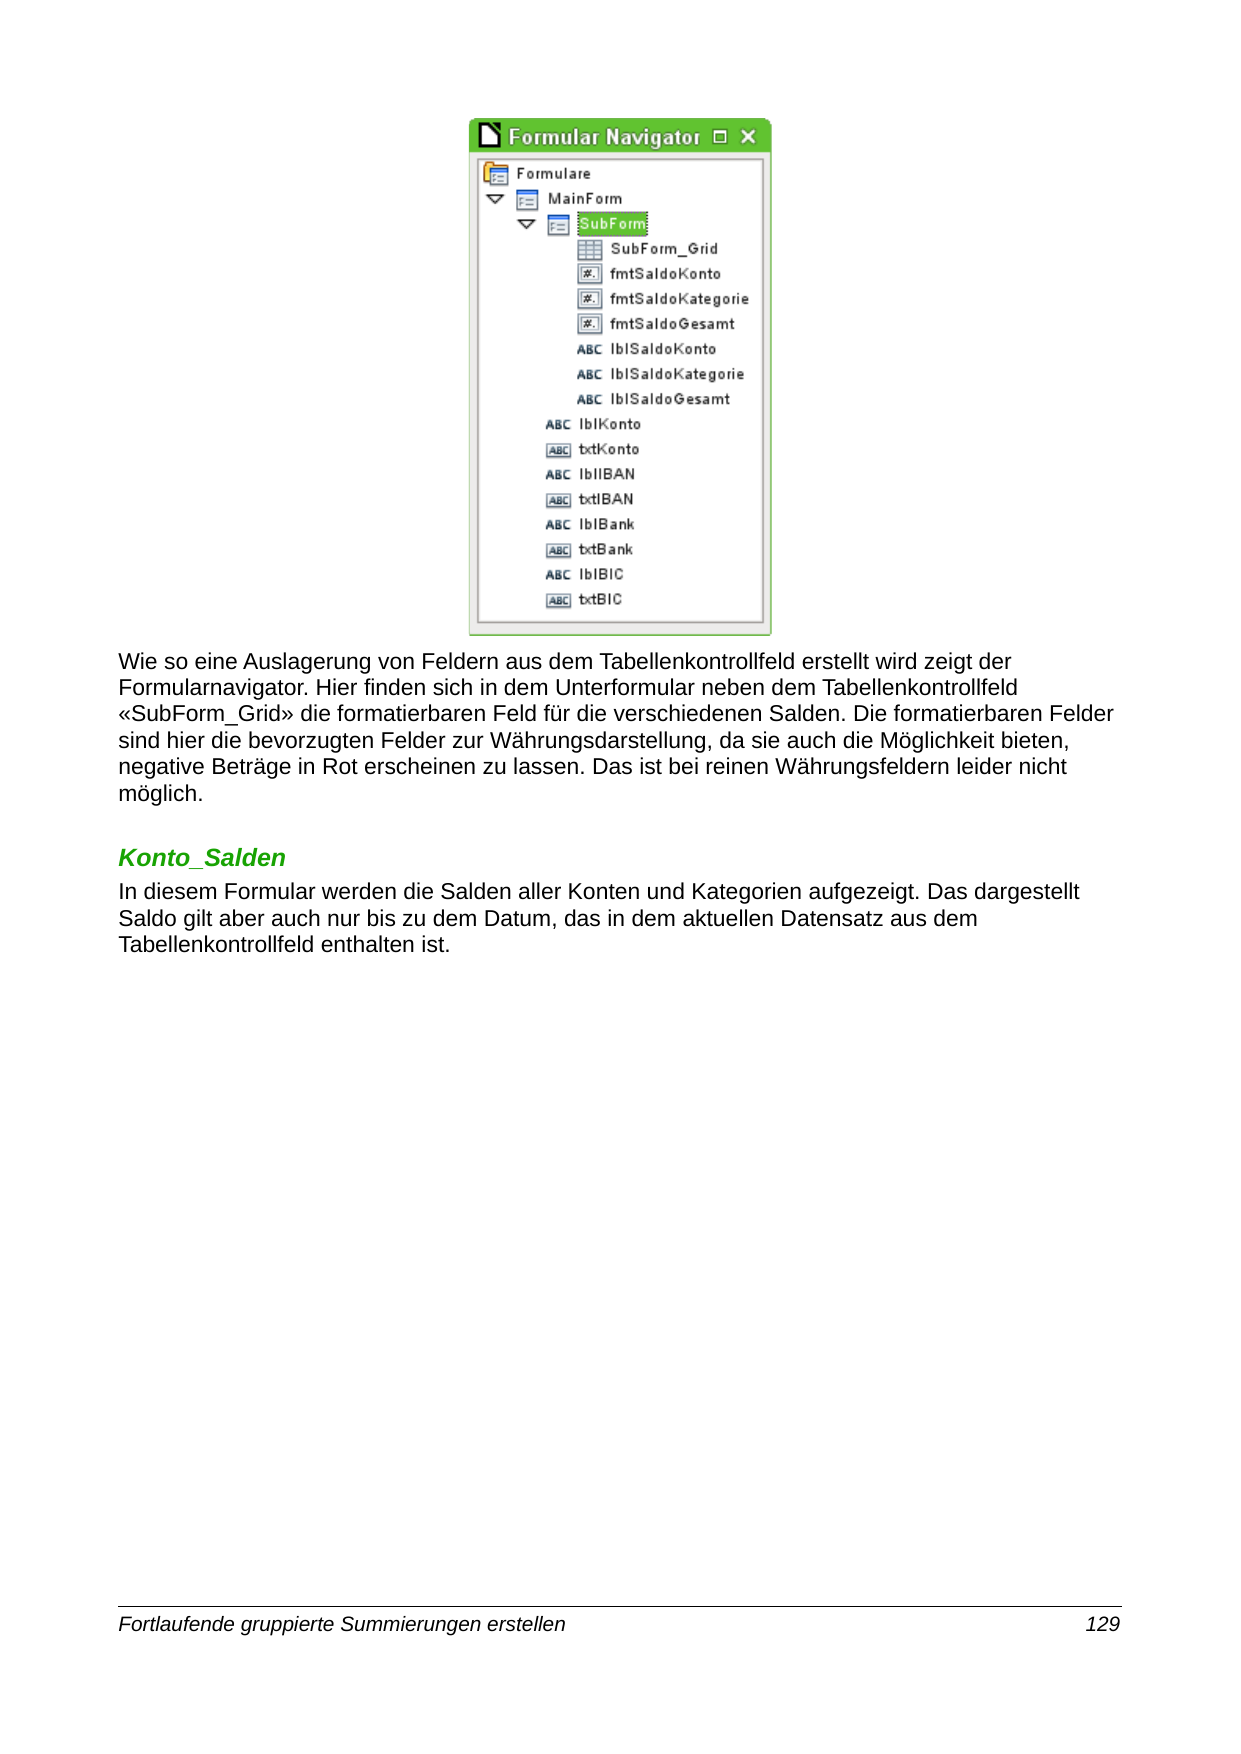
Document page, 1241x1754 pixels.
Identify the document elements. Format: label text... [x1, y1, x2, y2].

picture [468, 118, 772, 636]
text Wie so eine Auslagerung von Feldern aus dem Tabellenkontrollfeld erstellt wird zeigt der Formularnavigator. Hier finden sich in dem Unterformular neben dem Tabellenkontrollfeld «SubForm_Grid» die formatierbaren Feld für die verschiedenen Salden. Die formatierbaren Felder sind hier die bevorzugten Felder zur Währungsdarstellung, da sie auch die Möglichkeit bieten, negative Beträge in Rot erscheinen zu lassen. Das ist bei reinen Währungsfeldern leider nicht möglich. [118, 648, 1122, 806]
subtitle Konto_Salden [118, 843, 1122, 872]
text In diesem Formular werden die Salden aller Konten und Kategorien aufgezeigt. Das dargestellt Saldo gilt aber auch nur bis zu dem Datum, das in dem aktuellen Datensatz aus dem Tabellenkontrollfeld enthalten ist. [118, 878, 1122, 957]
